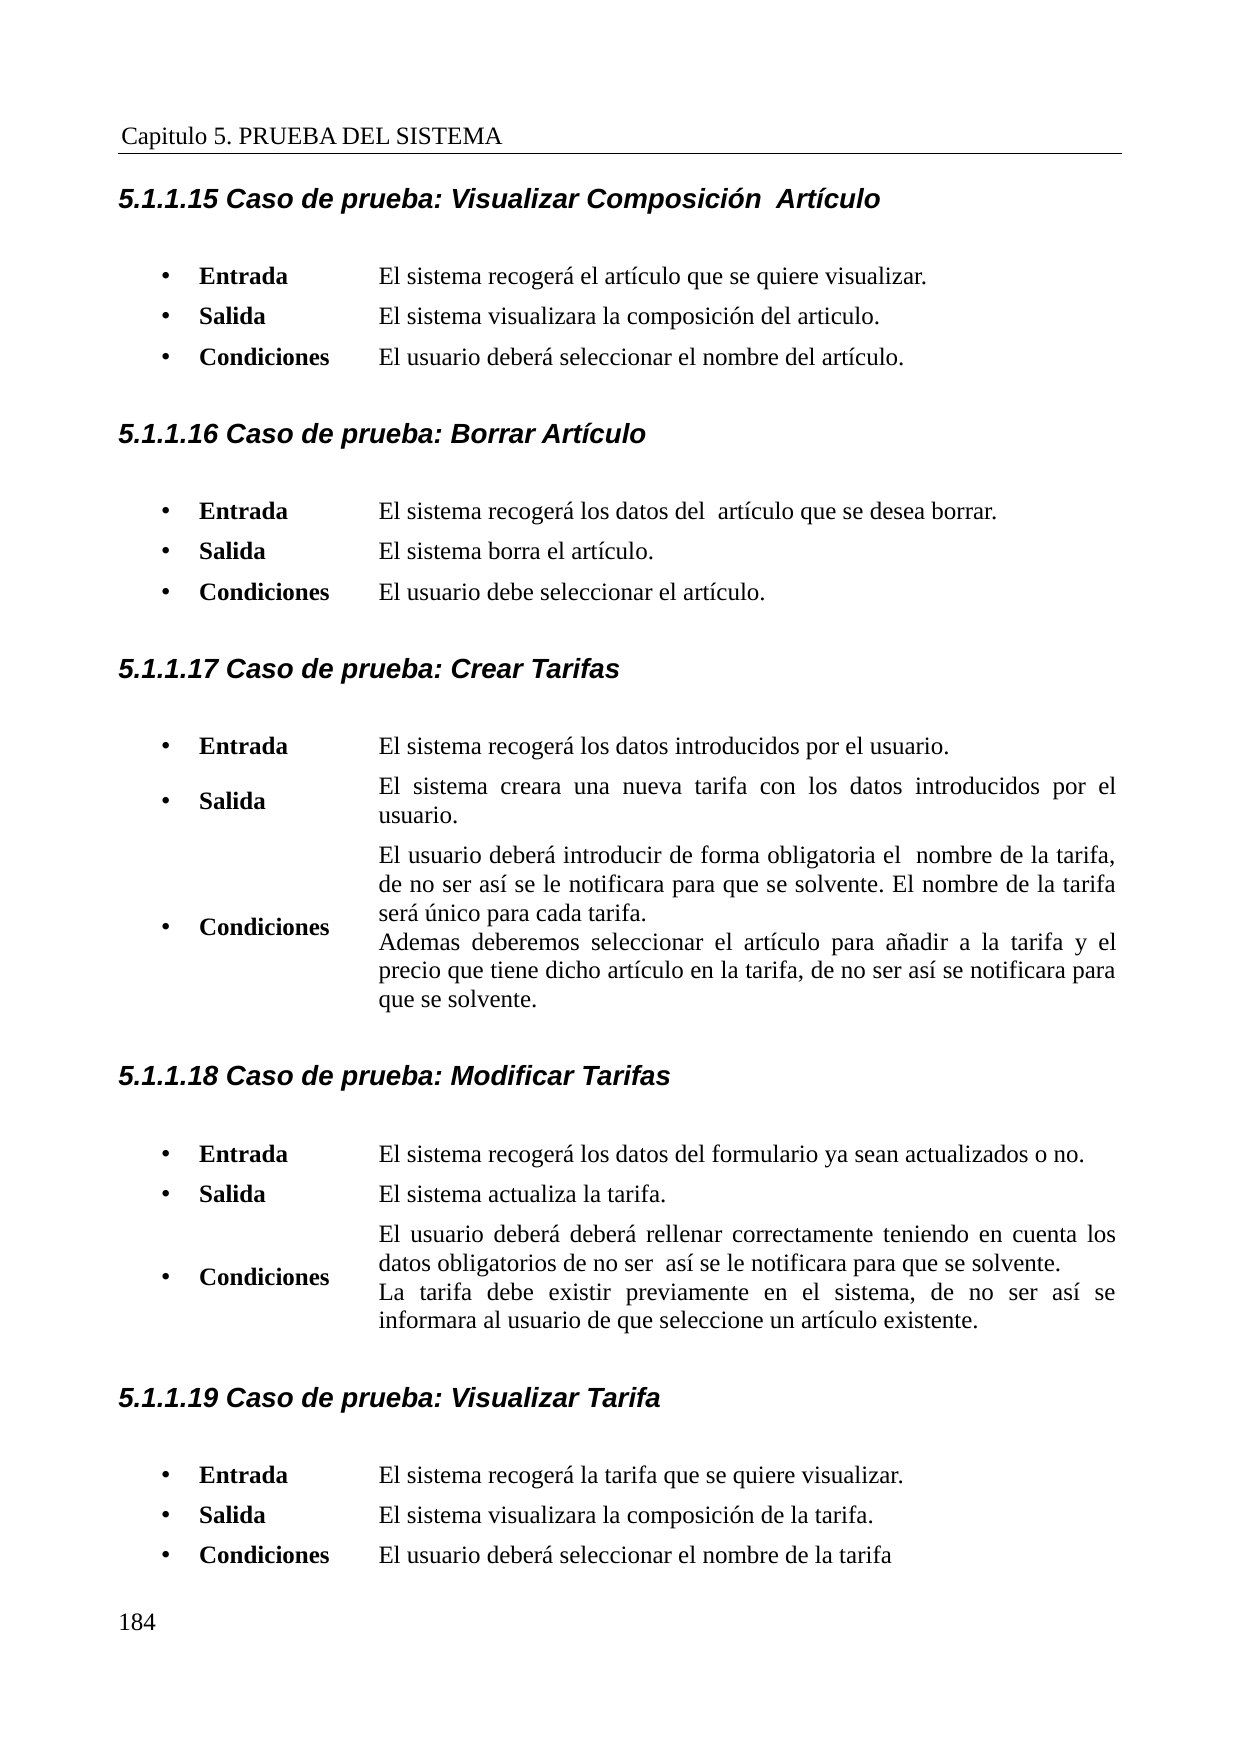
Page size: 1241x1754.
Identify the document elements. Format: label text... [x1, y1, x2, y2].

table_header Entrada [118, 255, 373, 296]
table_cell Condiciones [118, 571, 373, 611]
table_header Entrada [118, 1133, 373, 1173]
table_cell Salida [118, 766, 373, 834]
table_cell Salida [118, 296, 373, 336]
table_cell El usuario deberá seleccionar el nombre de la tarifa [373, 1535, 1123, 1575]
table_cell El sistema visualizara la composición de la tarifa. [373, 1494, 1123, 1534]
table_cell Condiciones [118, 835, 373, 1018]
table_cell El usuario deberá seleccionar el nombre del artículo. [373, 336, 1123, 376]
subtitle 5.1.1.18 Caso de prueba: Modificar Tarifas [118, 1060, 1122, 1092]
table_header El sistema recogerá el artículo que se quiere visualizar. [373, 255, 1123, 296]
table_cell El usuario deberá deberá rellenar correctamente teniendo en cuenta los datos obligatorios de no ser así se le notificara para que se solvente. La tarifa debe existir previamente en el sistema, de no ser así se informara al usuario de que seleccione un artículo existente. [373, 1213, 1123, 1340]
table_cell El usuario deberá introducir de forma obligatoria el nombre de la tarifa, de no ser así se le notificara para que se solvente. El nombre de la tarifa será único para cada tarifa. Ademas deberemos seleccionar el artículo para añadir a la tarifa y el precio que tiene dicho artículo en la tarifa, de no ser así se notificara para que se solvente. [373, 835, 1123, 1018]
table_cell El sistema visualizara la composición del articulo. [373, 296, 1123, 336]
table_header El sistema recogerá los datos del formulario ya sean actualizados o no. [373, 1133, 1123, 1173]
table_cell Salida [118, 1173, 373, 1213]
table_cell Salida [118, 531, 373, 571]
table_header El sistema recogerá los datos del artículo que se desea borrar. [373, 490, 1123, 531]
table_header El sistema recogerá los datos introducidos por el usuario. [373, 725, 1123, 766]
subtitle 5.1.1.17 Caso de prueba: Crear Tarifas [118, 652, 1122, 684]
table_cell Condiciones [118, 336, 373, 376]
table_header Entrada [118, 1454, 373, 1494]
table_cell Condiciones [118, 1535, 373, 1575]
table_cell El sistema borra el artículo. [373, 531, 1123, 571]
subtitle 5.1.1.15 Caso de prueba: Visualizar Composición Artículo [118, 182, 1122, 214]
table_cell El usuario debe seleccionar el artículo. [373, 571, 1123, 611]
table_cell Salida [118, 1494, 373, 1534]
table_cell El sistema creara una nueva tarifa con los datos introducidos por el usuario. [373, 766, 1123, 834]
subtitle 5.1.1.19 Caso de prueba: Visualizar Tarifa [118, 1381, 1122, 1413]
table_cell El sistema actualiza la tarifa. [373, 1173, 1123, 1213]
subtitle 5.1.1.16 Caso de prueba: Borrar Artículo [118, 417, 1122, 449]
table_header Entrada [118, 725, 373, 766]
table_header El sistema recogerá la tarifa que se quiere visualizar. [373, 1454, 1123, 1494]
table_header Entrada [118, 490, 373, 531]
table_cell Condiciones [118, 1213, 373, 1340]
